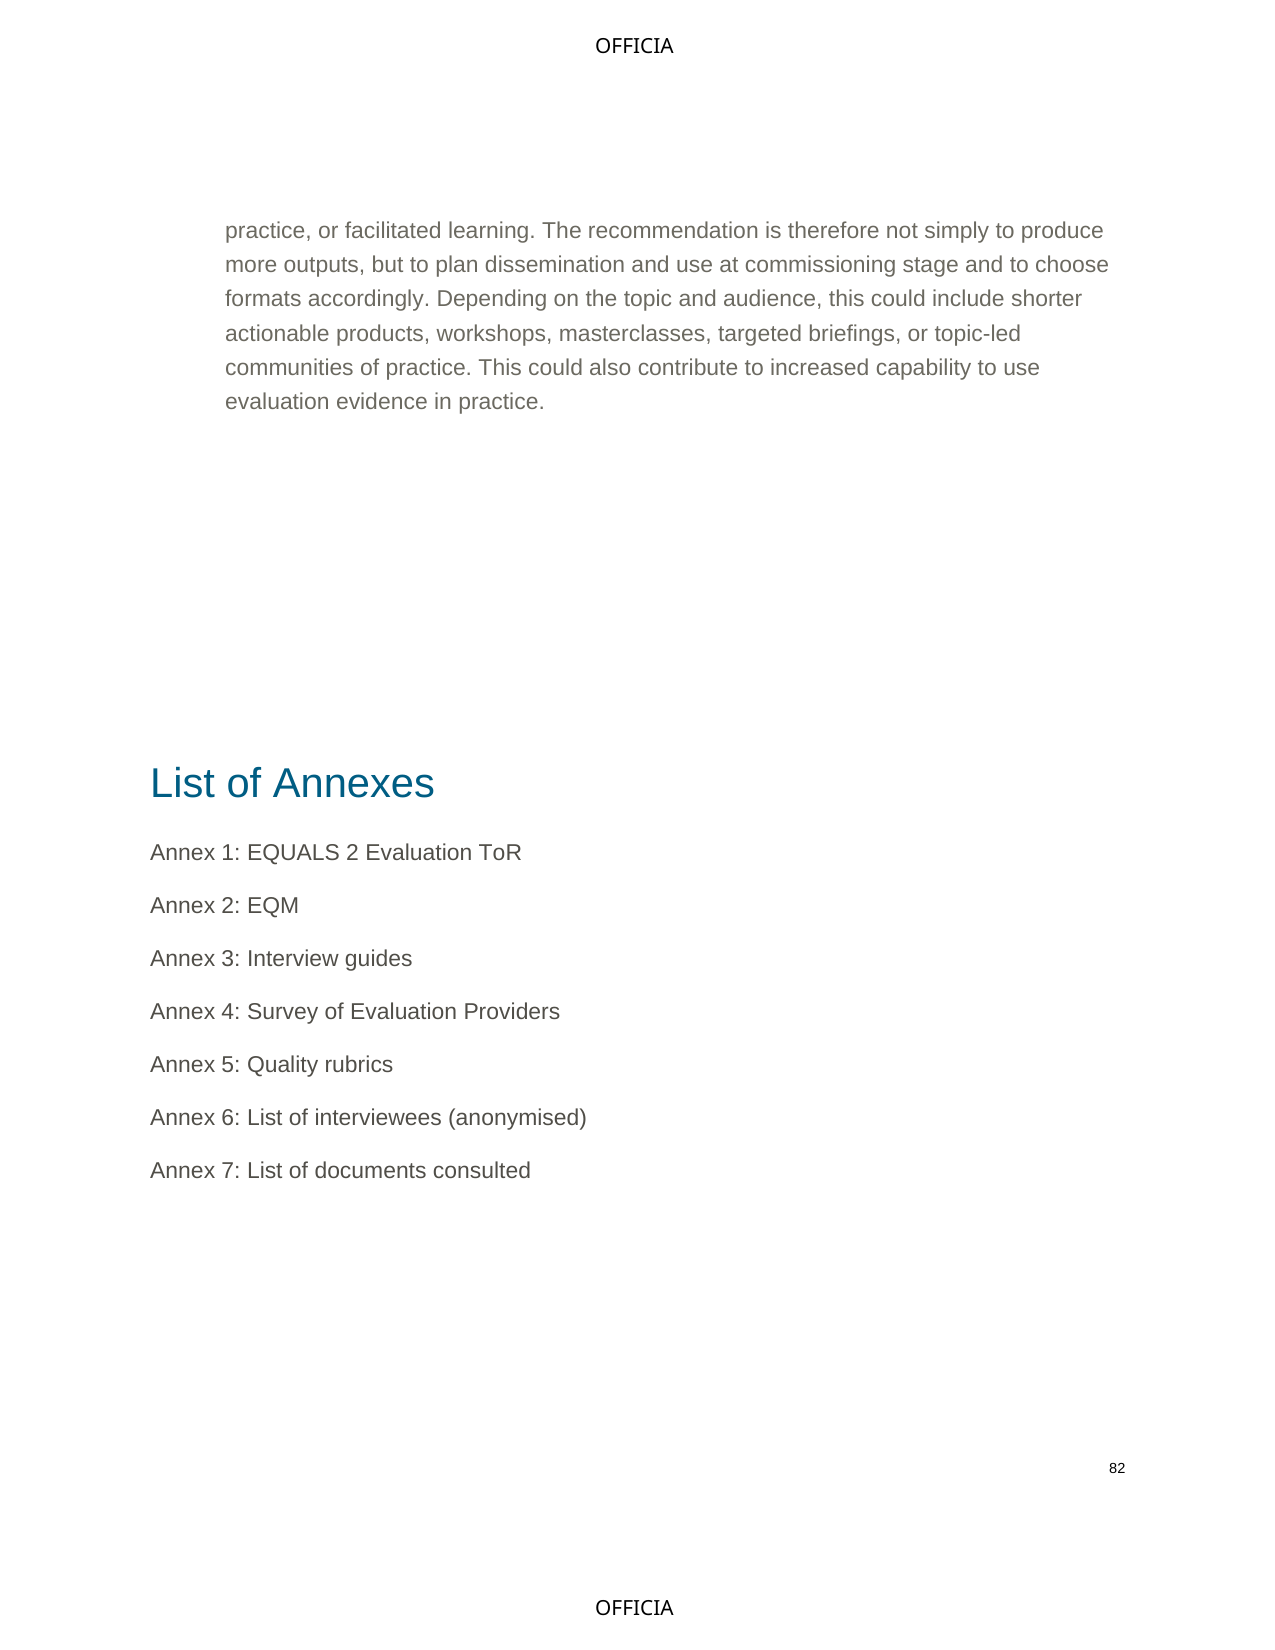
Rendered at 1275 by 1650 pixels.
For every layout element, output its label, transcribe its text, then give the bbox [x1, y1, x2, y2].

text Annex 4: Survey of Evaluation Providers [150, 998, 1125, 1024]
text Annex 7: List of documents consulted [150, 1157, 1125, 1183]
text Annex 5: Quality rubrics [150, 1051, 1125, 1077]
text Annex 3: Interview guides [150, 945, 1125, 971]
text List of Annexes [150, 758, 1125, 806]
text Annex 6: List of interviewees (anonymised) [150, 1104, 1125, 1130]
text Annex 1: EQUALS 2 Evaluation ToR [150, 839, 1125, 866]
text Annex 2: EQM [150, 892, 1125, 918]
list practice, or facilitated learning. The recommendation is therefore not simply to produce more outputs, but to plan dissemination and use at commissioning stage and to choose formats accordingly. Depending on the topic and audience, this could include shorter actionable products, workshops, masterclasses, targeted briefings, or topic-led communities of practice. This could also contribute to increased capability to use evaluation evidence in practice. [187, 217, 1125, 414]
